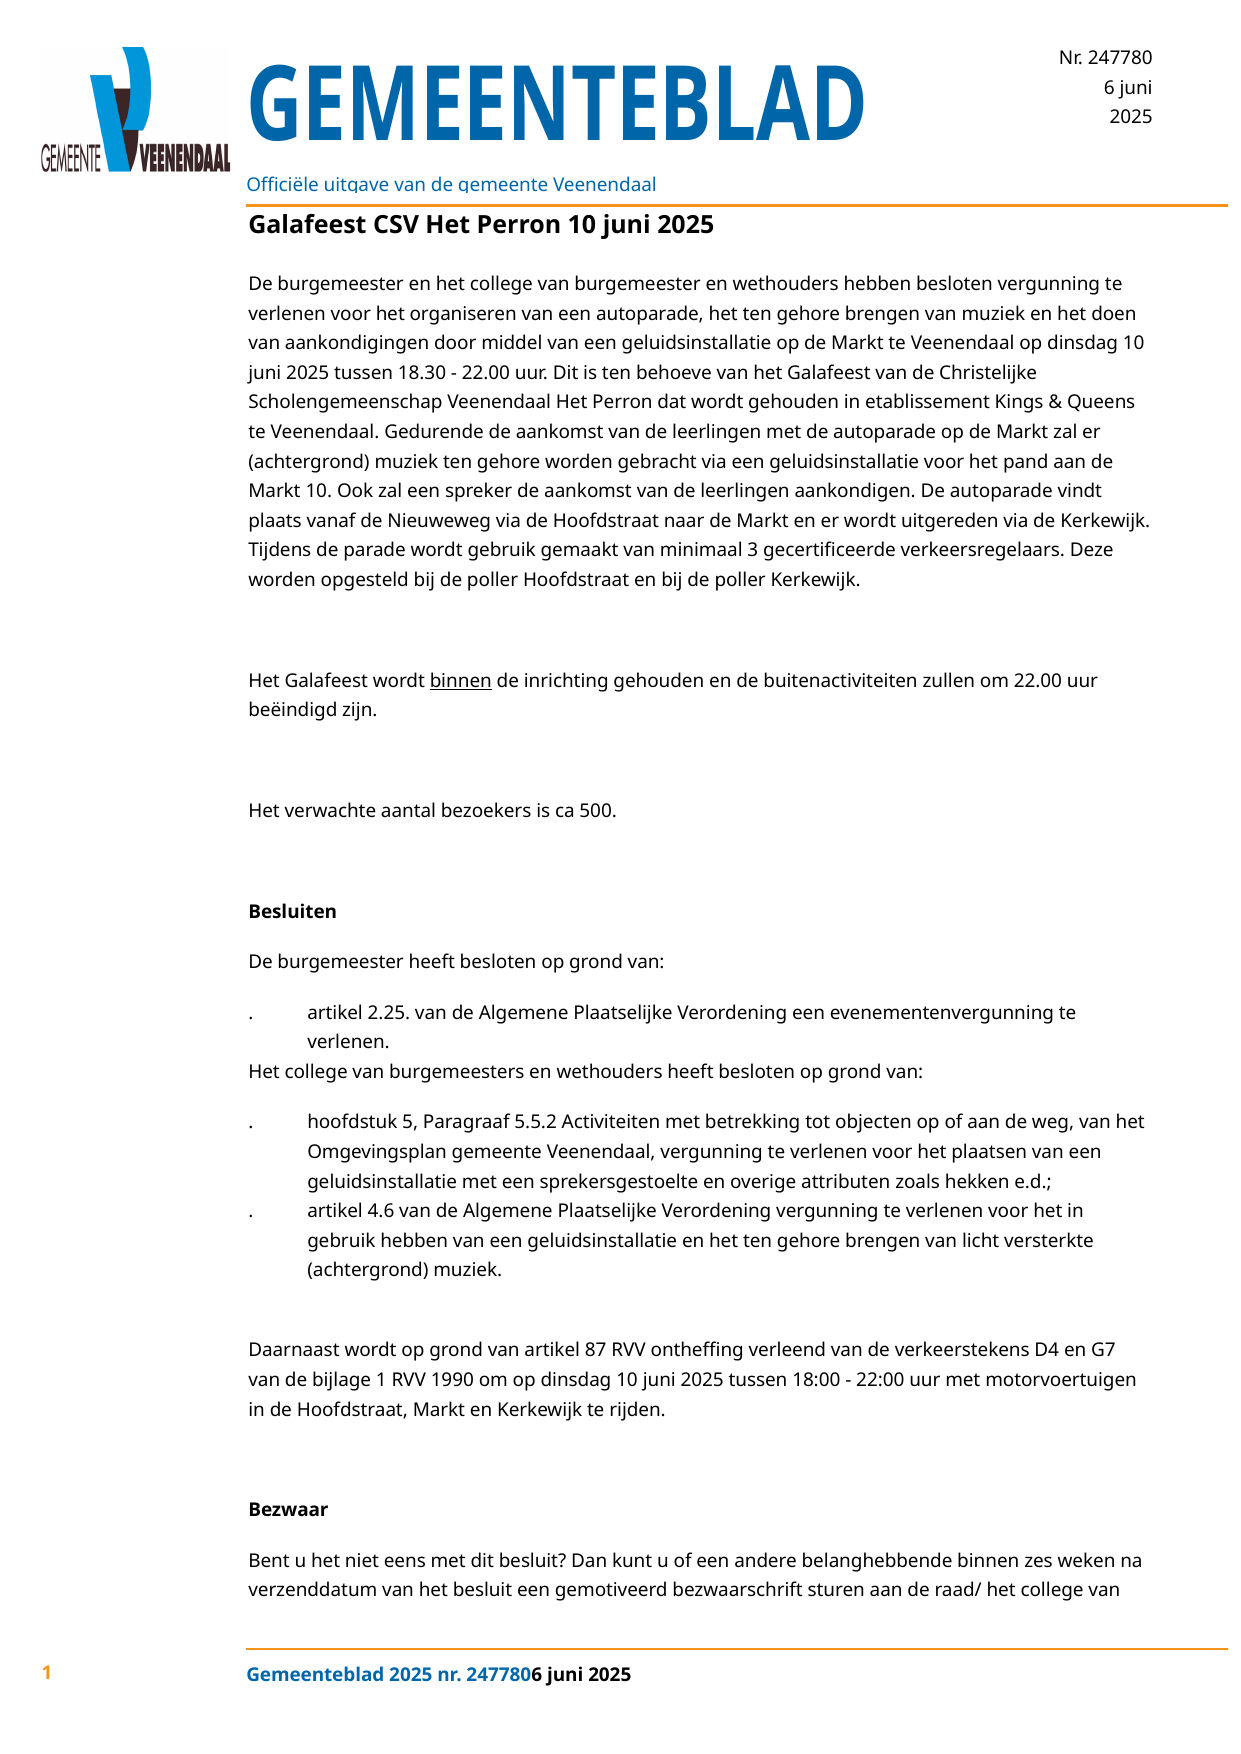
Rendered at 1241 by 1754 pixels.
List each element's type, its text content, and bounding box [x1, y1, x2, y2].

picture [123, 47, 231, 172]
text Het Galafeest wordt binnen de inrichting gehouden en de buitenactiviteiten zullen om 22.00 uur beëindigd zijn. [248, 667, 1152, 722]
picture [41, 47, 130, 172]
text De burgemeester en het college van burgemeester en wethouders hebben besloten vergunning te verlenen voor het organiseren van een autoparade, het ten gehore brengen van muziek en het doen van aankondigingen door middel van een geluidsinstallatie op de Markt te Veenendaal op dinsdag 10 juni 2025 tussen 18.30 - 22.00 uur. Dit is ten behoeve van het Galafeest van de Christelijke Scholengemeenschap Veenendaal Het Perron dat wordt gehouden in etablissement Kings & Queens te Veenendaal. Gedurende de aankomst van de leerlingen met de autoparade op de Markt zal er (achtergrond) muziek ten gehore worden gebracht via een geluidsinstallatie voor het pand aan de Markt 10. Ook zal een spreker de aankomst van de leerlingen aankondigen. De autoparade vindt plaats vanaf de Nieuweweg via de Hoofdstraat naar de Markt en er wordt uitgereden via de Kerkewijk. Tijdens de parade wordt gebruik gemaakt van minimaal 3 gecertificeerde verkeersregelaars. Deze worden opgesteld bij de poller Hoofdstraat en bij de poller Kerkewijk. [248, 270, 1152, 592]
text Bezwaar [248, 1497, 1152, 1522]
list hoofdstuk 5, Paragraaf 5.5.2 Activiteiten met betrekking tot objecten op of aan de weg, van het Omgevingsplan gemeente Veenendaal, vergunning te verlenen voor het plaatsen van een geluidsinstallatie met een sprekersgestoelte en overige attributen zoals hekken e.d.; [248, 1109, 1152, 1193]
text Daarnaast wordt op grond van artikel 87 RVV ontheffing verleend van de verkeerstekens D4 en G7 van de bijlage 1 RVV 1990 om op dinsdag 10 juni 2025 tussen 18:00 - 22:00 uur met motorvoertuigen in de Hoofdstraat, Markt en Kerkewijk te rijden. [248, 1337, 1152, 1421]
text Het verwachte aantal bezoekers is ca 500. [248, 797, 1152, 823]
text De burgemeester heeft besloten op grond van: [248, 949, 1152, 974]
text Besluiten [248, 898, 1152, 924]
text Het college van burgemeesters en wethouders heeft besloten op grond van: [248, 1058, 1152, 1084]
list artikel 2.25. van de Algemene Plaatselijke Verordening een evenementenvergunning te verlenen. [248, 999, 1152, 1054]
list artikel 4.6 van de Algemene Plaatselijke Verordening vergunning te verlenen voor het in gebruik hebben van een geluidsinstallatie en het ten gehore brengen van licht versterkte (achtergrond) muziek. [248, 1197, 1152, 1282]
text Galafeest CSV Het Perron 10 juni 2025 [248, 207, 1152, 241]
text Bent u het niet eens met dit besluit? Dan kunt u of een andere belanghebbende binnen zes weken na verzenddatum van het besluit een gemotiveerd bezwaarschrift sturen aan de raad/ het college van [248, 1547, 1152, 1602]
